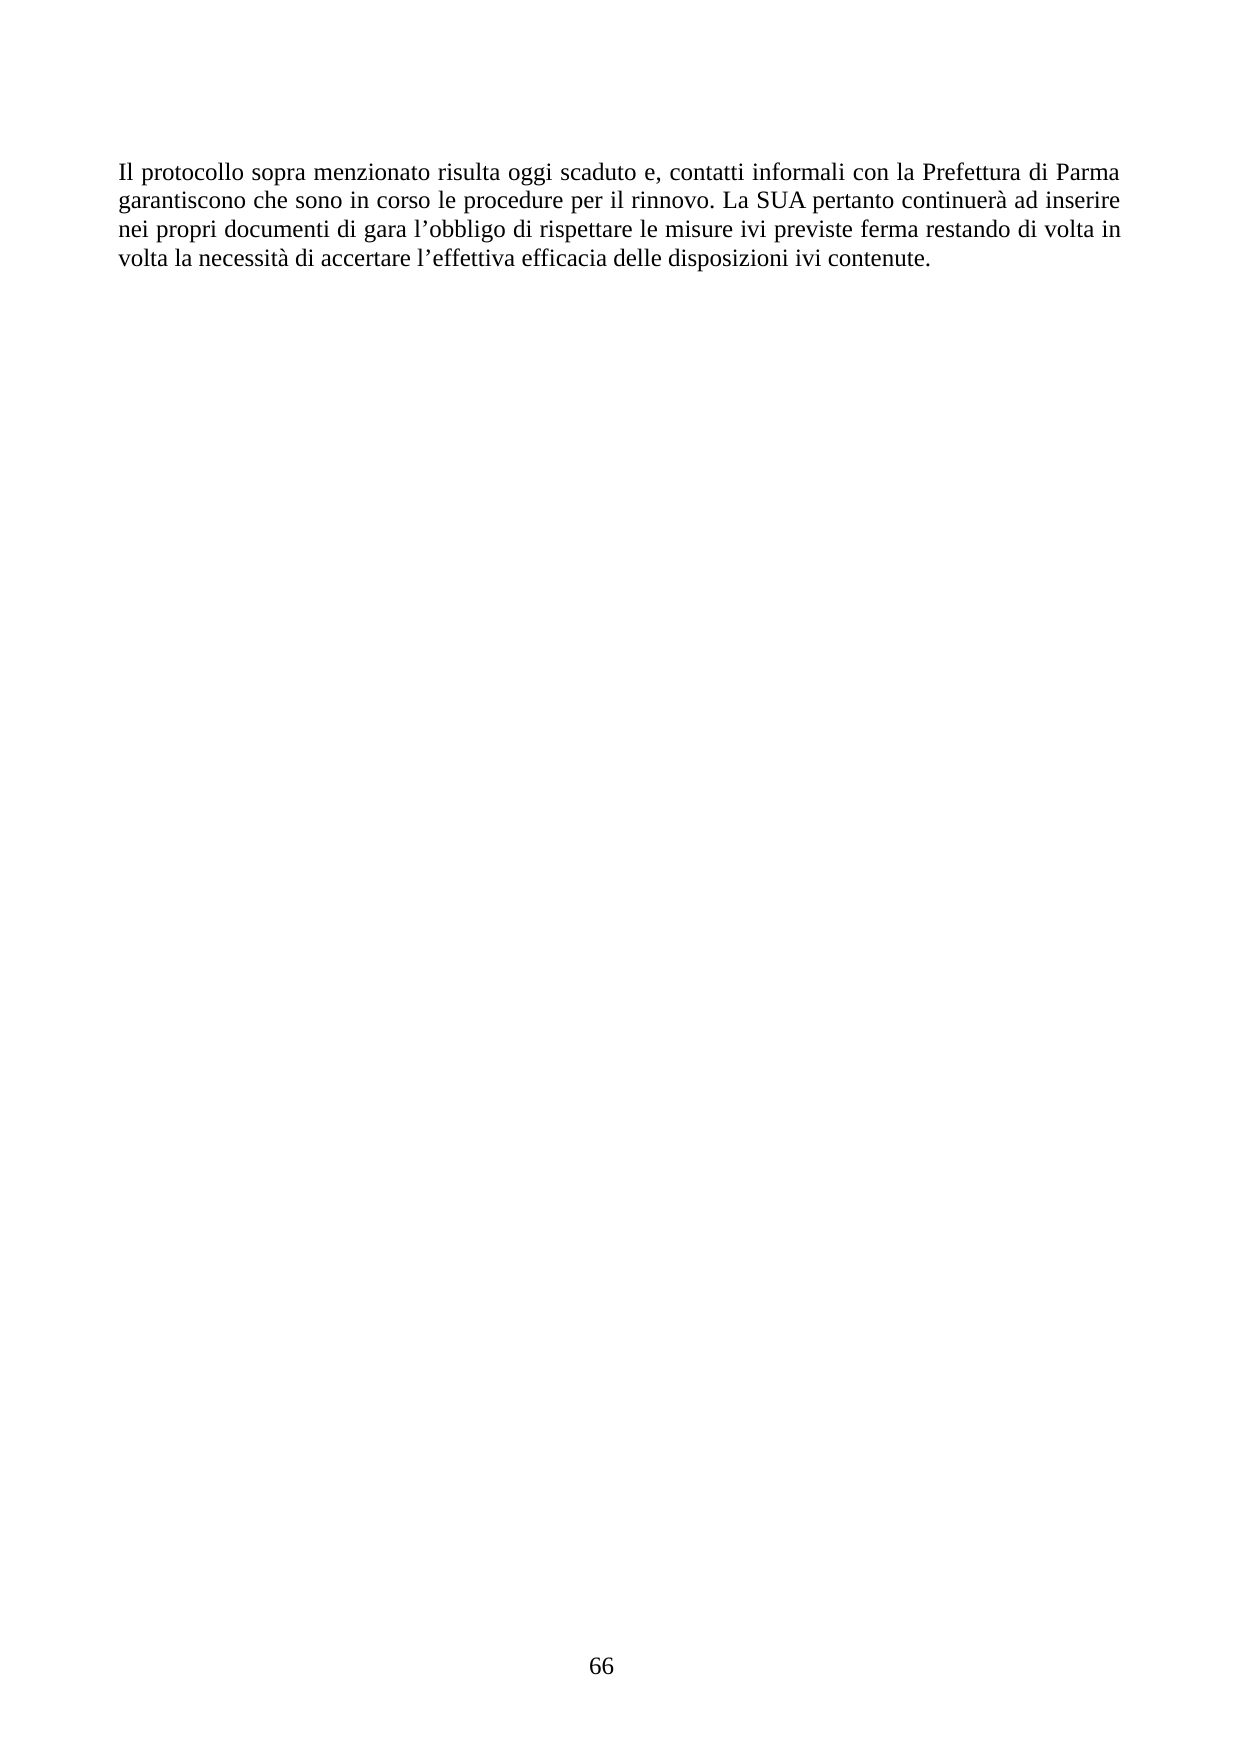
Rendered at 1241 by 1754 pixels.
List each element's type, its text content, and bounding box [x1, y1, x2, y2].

text Il protocollo sopra menzionato risulta oggi scaduto e, contatti informali con la Prefettura di Parma garantiscono che sono in corso le procedure per il rinnovo. La SUA pertanto continuerà ad inserire nei propri documenti di gara l’obbligo di rispettare le misure ivi previste ferma restando di volta in volta la necessità di accertare l’effettiva efficacia delle disposizioni ivi contenute. [118, 157, 1122, 272]
